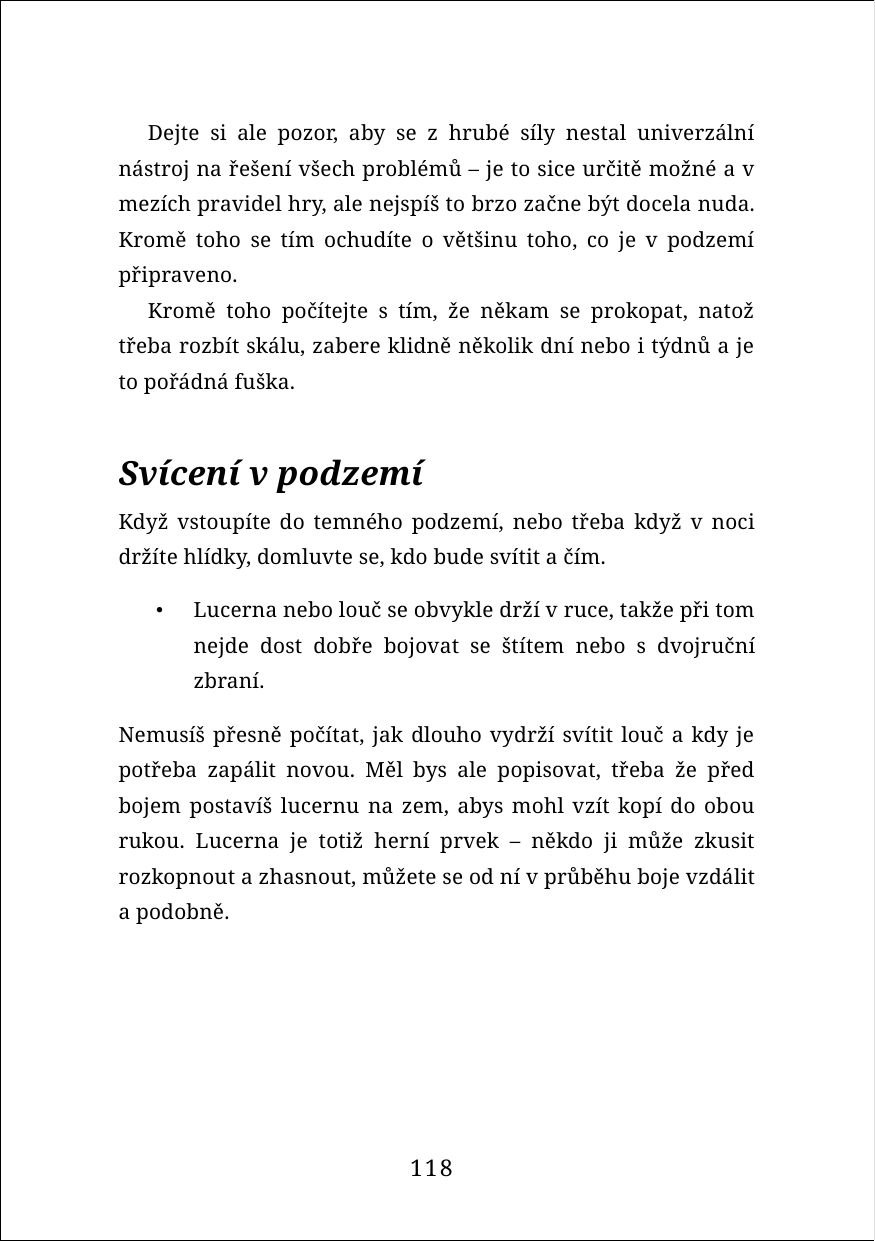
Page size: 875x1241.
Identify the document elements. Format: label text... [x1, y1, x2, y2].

subtitle Svícení v podzemí [118, 450, 756, 495]
text Dejte si ale pozor, aby se z hrubé síly nestal univerzální nástroj na řešení všech problémů – je to sice určitě možné a v mezích pravidel hry, ale nejspíš to brzo začne být docela nuda. Kromě toho se tím ochudíte o většinu toho, co je v podzemí připraveno. Kromě toho počítejte s tím, že někam se prokopat, natož třeba rozbít skálu, zabere klidně několik dní nebo i týdnů a je to pořádná fuška. [118, 118, 756, 395]
text Když vstoupíte do temného podzemí, nebo třeba když v noci držíte hlídky, domluvte se, kdo bude svítit a čím. [118, 507, 756, 571]
text Nemusíš přesně počítat, jak dlouho vydrží svítit louč a kdy je potřeba zapálit novou. Měl bys ale popisovat, třeba že před bojem postavíš lucernu na zem, abys mohl vzít kopí do obou rukou. Lucerna je totiž herní prvek – někdo ji může zkusit rozkopnout a zhasnout, můžete se od ní v průběhu boje vzdálit a podobně. [118, 720, 756, 926]
list Lucerna nebo louč se obvykle drží v ruce, takže při tom nejde dost dobře bojovat se štítem nebo s dvojruční zbraní. [156, 596, 756, 695]
